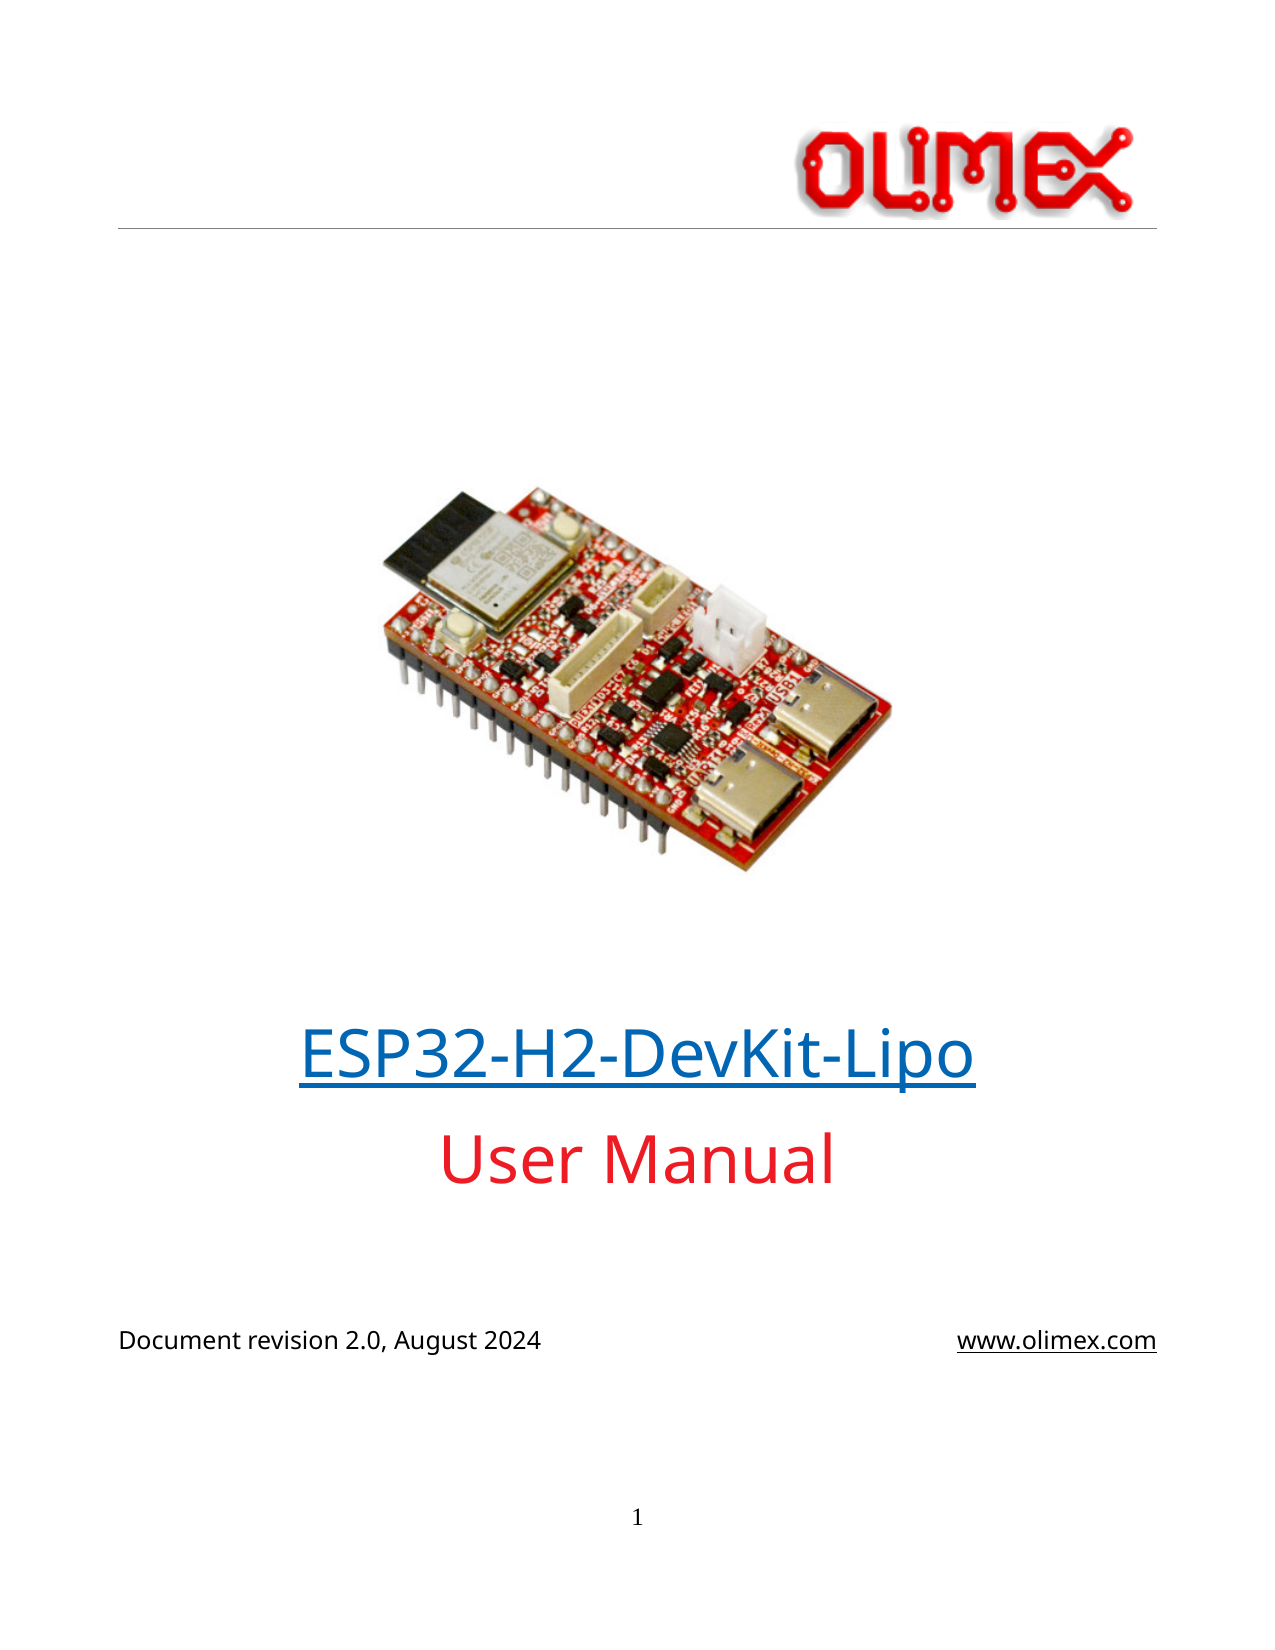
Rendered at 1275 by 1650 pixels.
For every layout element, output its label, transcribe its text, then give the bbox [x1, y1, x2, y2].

text User Manual [118, 1112, 1157, 1203]
picture [310, 352, 965, 1007]
picture [781, 118, 1157, 220]
text ESP32-H2-DevKit-Lipo [118, 923, 1157, 1097]
table_header Document revision 2.0, August 2024 [118, 1323, 673, 1357]
table_header www.olimex.com [674, 1323, 1157, 1357]
